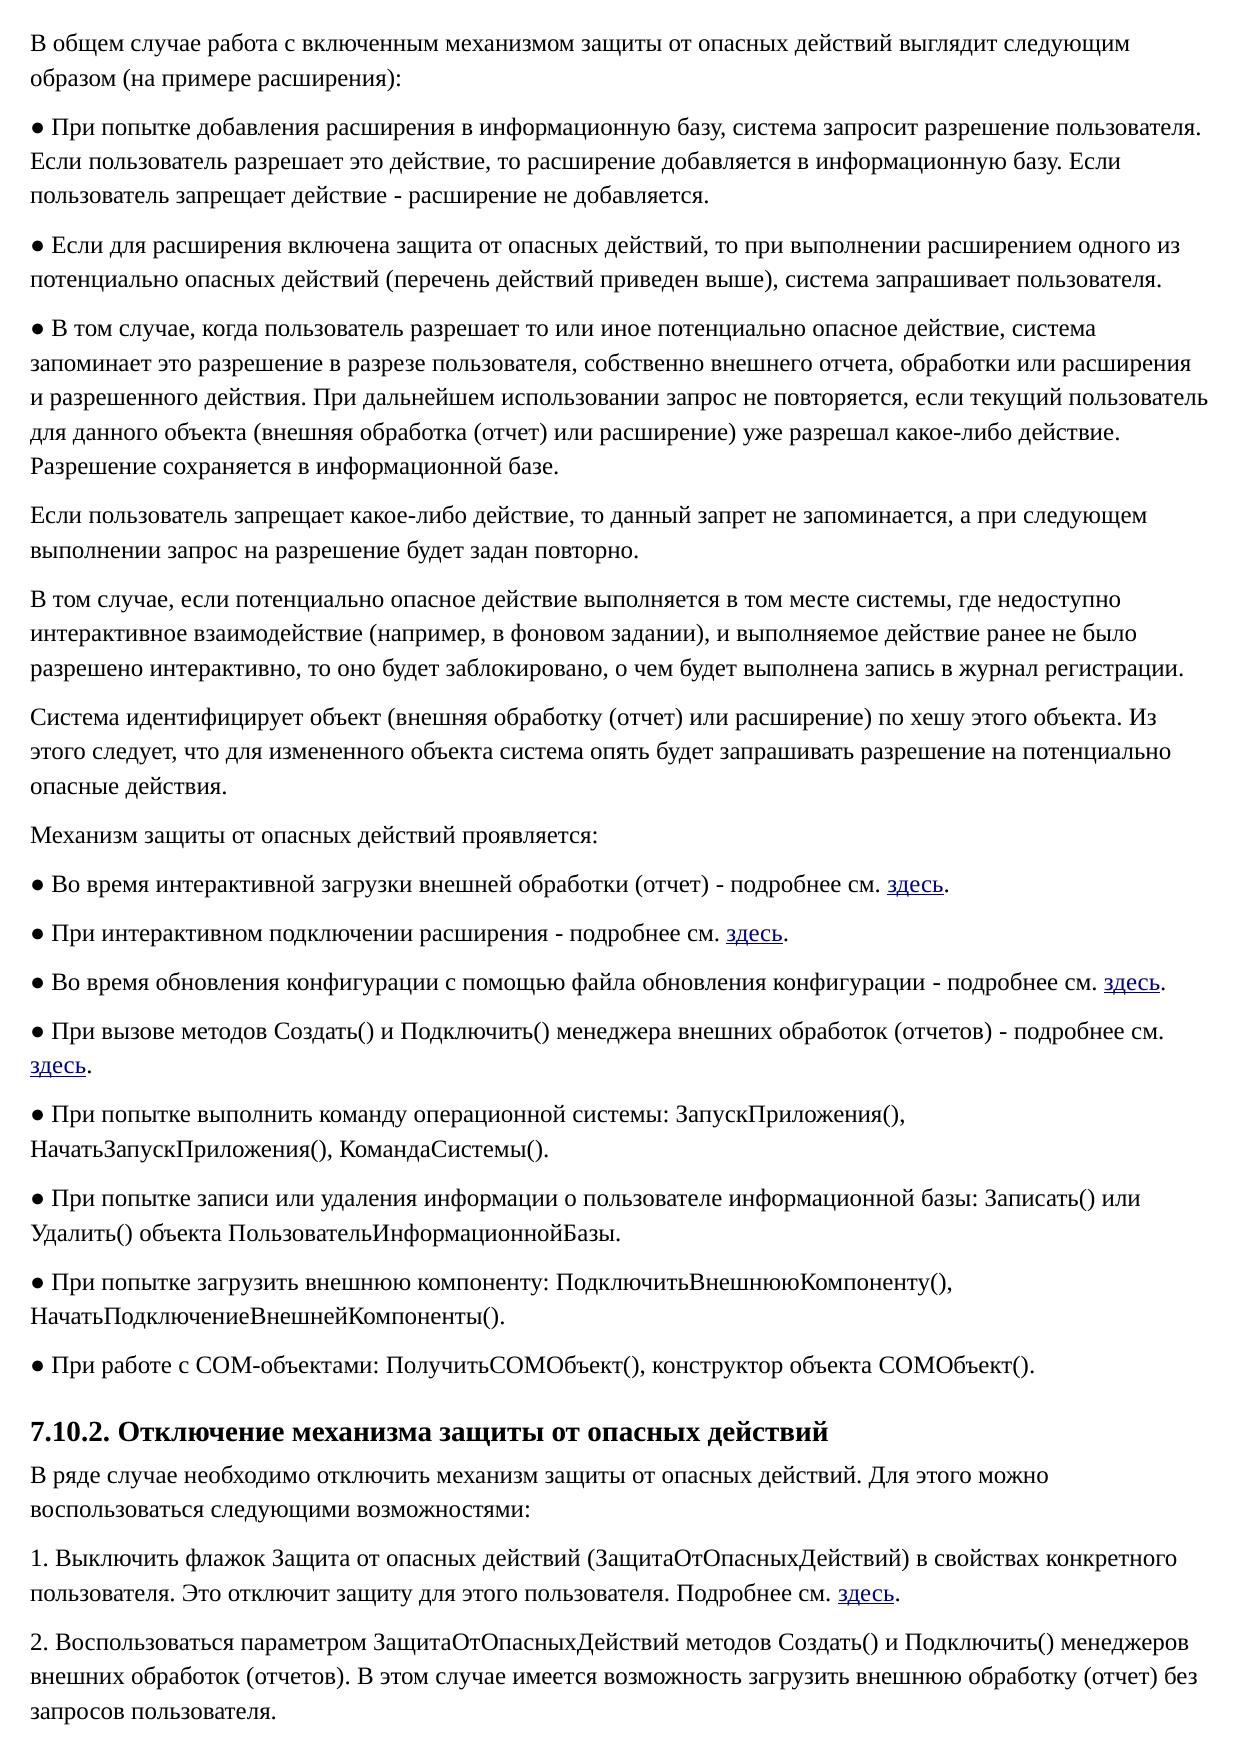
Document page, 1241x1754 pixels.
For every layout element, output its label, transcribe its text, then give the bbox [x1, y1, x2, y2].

text В том случае, если потенциально опасное действие выполняется в том месте системы, где недоступно интерактивное взаимодействие (например, в фоновом задании), и выполняемое действие ранее не было разрешено интерактивно, то оно будет заблокировано, о чем будет выполнена запись в журнал регистрации. [30, 584, 1211, 681]
text Система идентифицирует объект (внешняя обработку (отчет) или расширение) по хешу этого объекта. Из этого следует, что для измененного объекта система опять будет запрашивать разрешение на потенциально опасные действия. [30, 702, 1211, 799]
text ● При попытке выполнить команду операционной системы: ЗапускПриложения(), НачатьЗапускПриложения(), КомандаСистемы(). [30, 1099, 1211, 1163]
text 1. Выключить флажок Защита от опасных действий (ЗащитаОтОпасныхДействий) в свойствах конкретного пользователя. Это отключит защиту для этого пользователя. Подробнее см. здесь. [30, 1543, 1211, 1607]
text ● При вызове методов Создать() и Подключить() менеджера внешних обработок (отчетов) ‑ подробнее см. здесь. [30, 1016, 1211, 1079]
text ● При попытке добавления расширения в информационную базу, система запросит разрешение пользователя. Если пользователь разрешает это действие, то расширение добавляется в информационную базу. Если пользователь запрещает действие ‑ расширение не добавляется. [30, 112, 1211, 209]
text В общем случае работа с включенным механизмом защиты от опасных действий выглядит следующим образом (на примере расширения): [30, 28, 1211, 91]
text ● При работе с COM-объектами: ПолучитьCOMОбъект(), конструктор объекта COMОбъект(). [30, 1350, 1211, 1379]
text Механизм защиты от опасных действий проявляется: [30, 820, 1211, 848]
text ● Во время обновления конфигурации с помощью файла обновления конфигурации ‑ подробнее см. здесь. [30, 967, 1211, 996]
text ● В том случае, когда пользователь разрешает то или иное потенциально опасное действие, система запоминает это разрешение в разрезе пользователя, собственно внешнего отчета, обработки или расширения и разрешенного действия. При дальнейшем использовании запрос не повторяется, если текущий пользователь для данного объекта (внешняя обработка (отчет) или расширение) уже разрешал какое-либо действие. Разрешение сохраняется в информационной базе. [30, 313, 1211, 480]
text ● При интерактивном подключении расширения ‑ подробнее см. здесь. [30, 918, 1211, 947]
text ● При попытке записи или удаления информации о пользователе информационной базы: Записать() или Удалить() объекта ПользовательИнформационнойБазы. [30, 1183, 1211, 1246]
text В ряде случае необходимо отключить механизм защиты от опасных действий. Для этого можно воспользоваться следующими возможностями: [30, 1460, 1211, 1523]
text Если пользователь запрещает какое-либо действие, то данный запрет не запоминается, а при следующем выполнении запрос на разрешение будет задан повторно. [30, 500, 1211, 563]
subtitle 7.10.2. Отключение механизма защиты от опасных действий [30, 1414, 1211, 1447]
text ● Если для расширения включена защита от опасных действий, то при выполнении расширением одного из потенциально опасных действий (перечень действий приведен выше), система запрашивает пользователя. [30, 230, 1211, 293]
text 2. Воспользоваться параметром ЗащитаОтОпасныхДействий методов Создать() и Подключить() менеджеров внешних обработок (отчетов). В этом случае имеется возможность загрузить внешнюю обработку (отчет) без запросов пользователя. [30, 1627, 1211, 1725]
text ● Во время интерактивной загрузки внешней обработки (отчет) ‑ подробнее см. здесь. [30, 869, 1211, 898]
text ● При попытке загрузить внешнюю компоненту: ПодключитьВнешнююКомпоненту(), НачатьПодключениеВнешнейКомпоненты(). [30, 1267, 1211, 1330]
